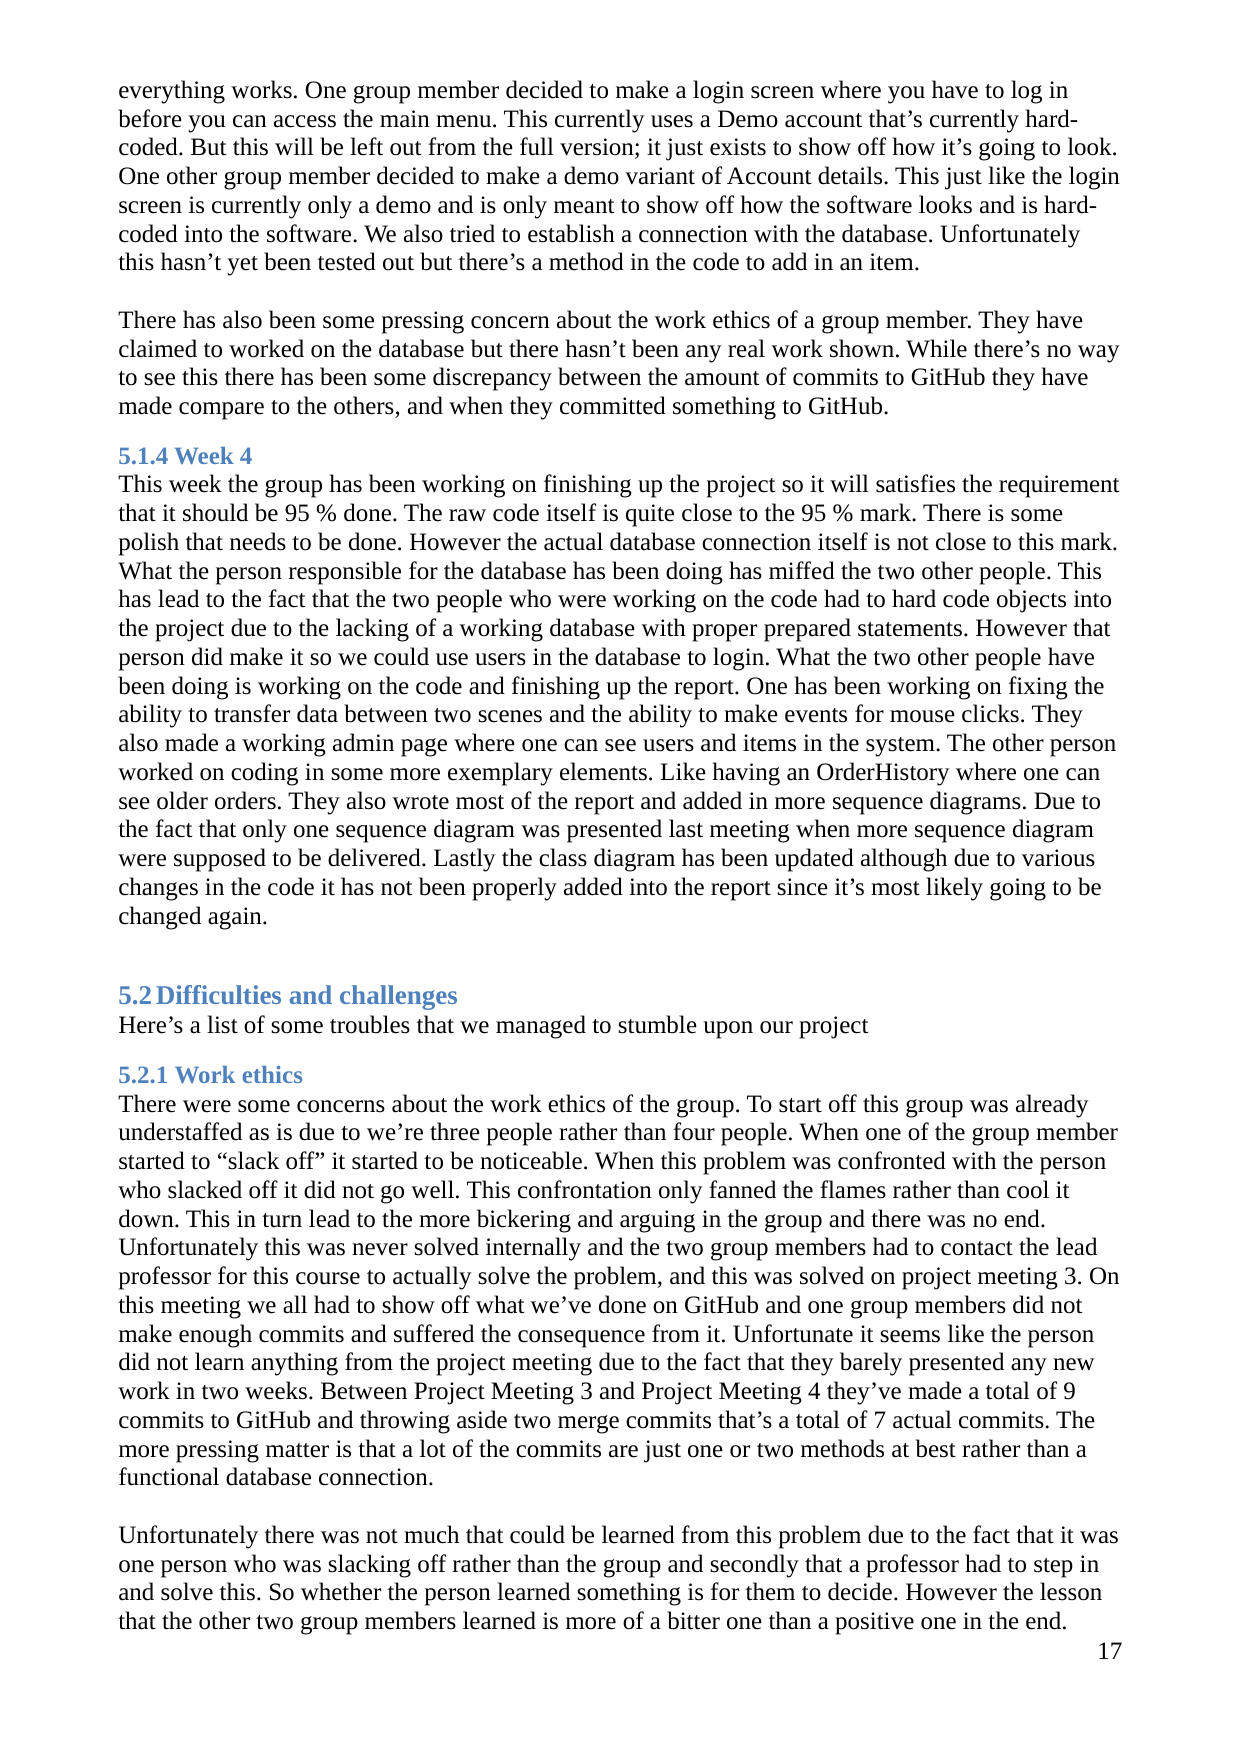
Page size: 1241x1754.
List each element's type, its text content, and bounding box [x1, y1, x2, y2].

text There were some concerns about the work ethics of the group. To start off this group was already understaffed as is due to we’re three people rather than four people. When one of the group member started to “slack off” it started to be noticeable. When this problem was confronted with the person who slacked off it did not go well. This confrontation only fanned the flames rather than cool it down. This in turn lead to the more bickering and arguing in the group and there was no end. Unfortunately this was never solved internally and the two group members had to contact the lead professor for this course to actually solve the problem, and this was solved on project meeting 3. On this meeting we all had to show off what we’ve done on GitHub and one group members did not make enough commits and suffered the consequence from it. Unfortunate it seems like the person did not learn anything from the project meeting due to the fact that they barely presented any new work in two weeks. Between Project Meeting 3 and Project Meeting 4 they’ve made a total of 9 commits to GitHub and throwing aside two merge commits that’s a total of 7 actual commits. The more pressing matter is that a lot of the commits are just one or two methods at best rather than a functional database connection. [118, 1089, 1122, 1491]
text There has also been some pressing concern about the work ethics of a group member. They have claimed to worked on the database but there hasn’t been any real work shown. While there’s no way to see this there has been some discrepancy between the amount of commits to GitHub they have made compare to the others, and when they committed something to GitHub. [118, 305, 1122, 420]
text This week the group has been working on finishing up the project so it will satisfies the requirement that it should be 95 % done. The raw code itself is quite close to the 95 % mark. There is some polish that needs to be done. However the actual database connection itself is not close to this mark. What the person responsible for the database has been doing has miffed the two other people. This has lead to the fact that the two people who were working on the code had to hard code objects into the project due to the lacking of a working database with proper prepared statements. However that person did make it so we could use users in the database to login. What the two other people have been doing is working on the code and finishing up the report. One has been working on fixing the ability to transfer data between two scenes and the ability to make events for mouse clicks. They also made a working admin page where one can see users and items in the system. The other person worked on coding in some more exemplary elements. Like having an OrderHistory where one can see older orders. They also wrote most of the report and added in more sequence diagrams. Due to the fact that only one sequence diagram was presented last meeting when more sequence diagram were supposed to be delivered. Lastly the class diagram has been updated although due to various changes in the code it has not been properly added into the report since it’s most likely going to be changed again. [118, 469, 1122, 929]
subtitle 5.1.4 Week 4 [118, 441, 1122, 469]
text everything works. One group member decided to make a login screen where you have to log in before you can access the main menu. This currently uses a Demo account that’s currently hard-coded. But this will be left out from the full version; it just exists to show off how it’s going to look. One other group member decided to make a demo variant of Account details. This just like the login screen is currently only a demo and is only meant to show off how the software looks and is hard-coded into the software. We also tried to establish a connection with the database. Unfortunately this hasn’t yet been tested out but there’s a method in the code to add in an item. [118, 75, 1122, 276]
text Unfortunately there was not much that could be learned from this problem due to the fact that it was one person who was slacking off rather than the group and secondly that a professor had to step in and solve this. So whether the person learned something is for them to decide. However the lesson that the other two group members learned is more of a bitter one than a positive one in the end. [118, 1520, 1122, 1635]
subtitle 5.2.1 Work ethics [118, 1060, 1122, 1089]
text Here’s a list of some troubles that we managed to stumble upon our project [118, 1010, 1122, 1039]
subtitle Difficulties and challenges [118, 979, 1122, 1010]
